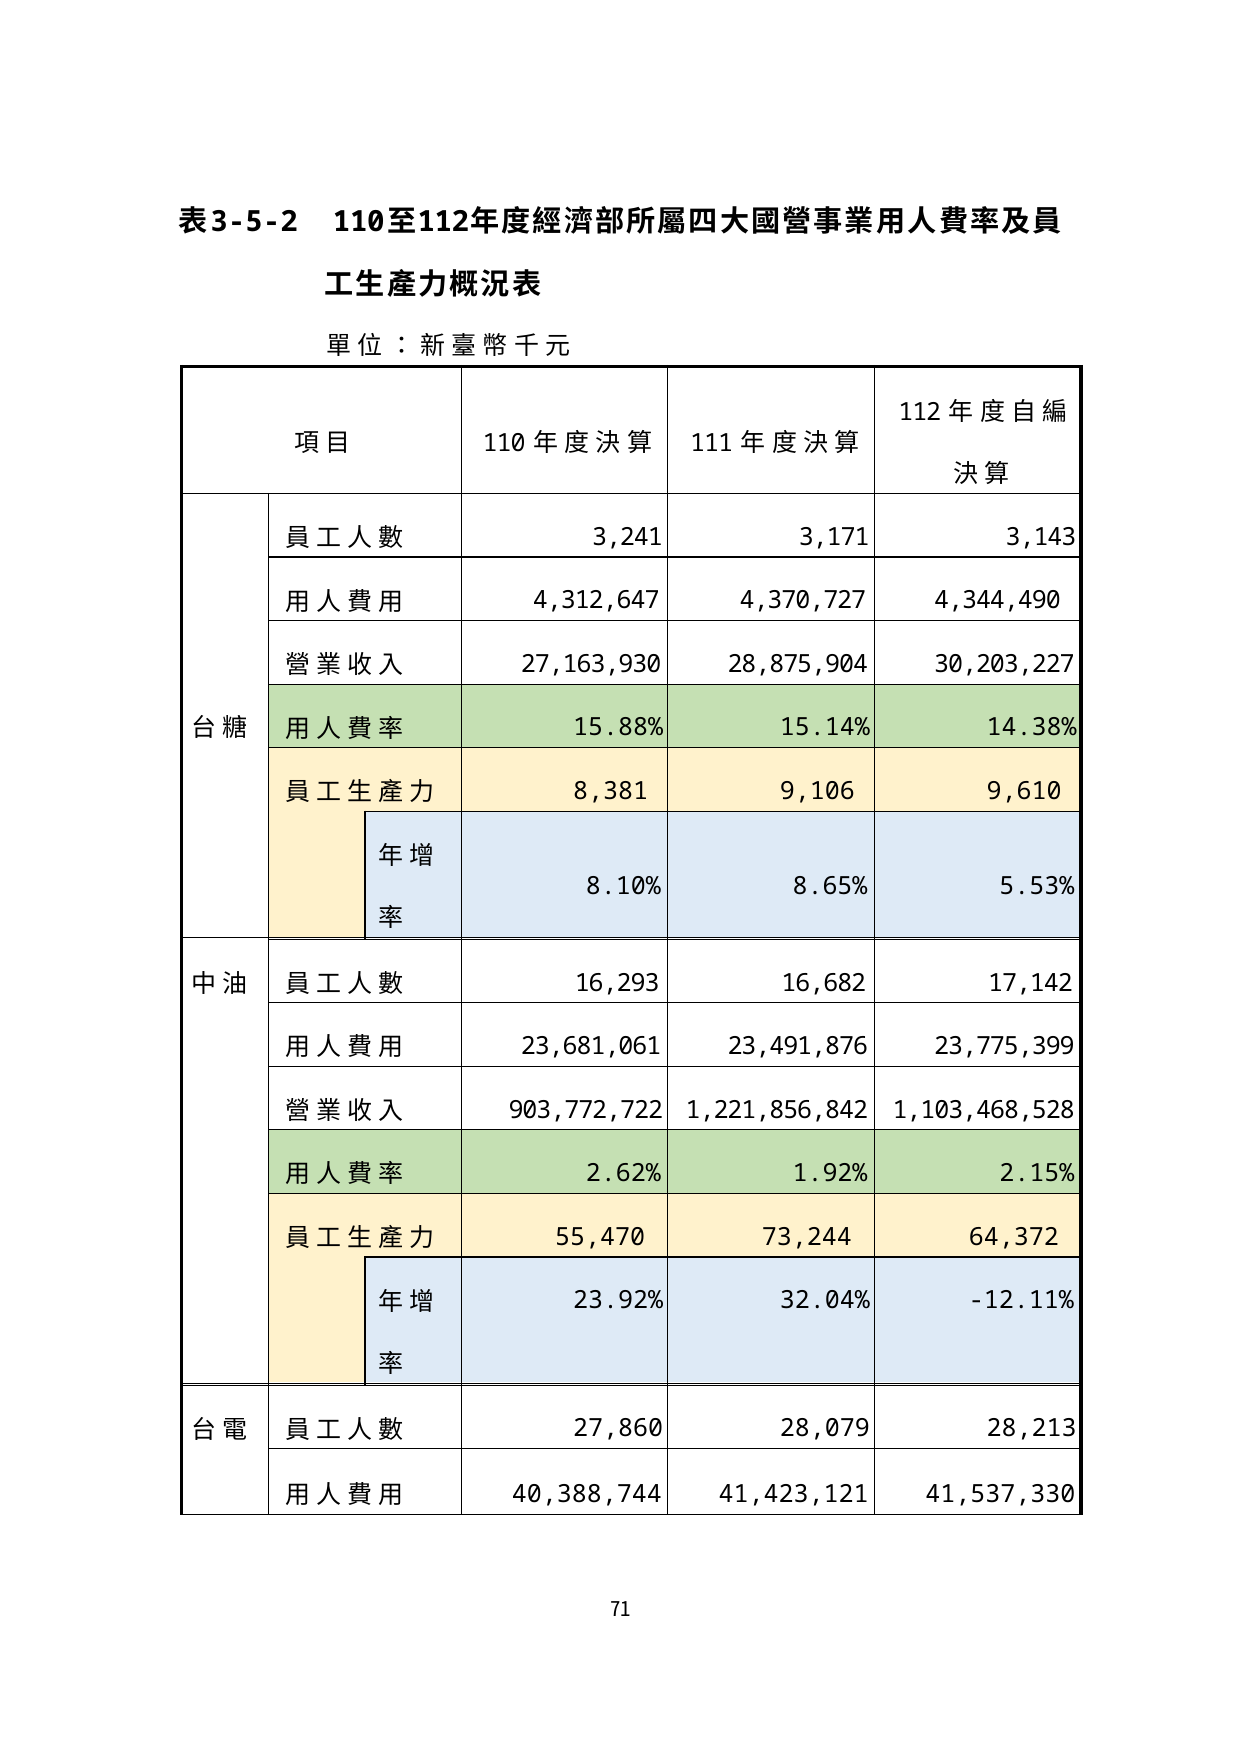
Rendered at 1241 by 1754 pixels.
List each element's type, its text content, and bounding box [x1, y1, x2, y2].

table_cell 15.88% [462, 685, 667, 747]
table_cell 27,163,930 [462, 621, 667, 683]
table_cell 41,423,121 [668, 1449, 874, 1514]
table_cell 3,171 [668, 494, 874, 556]
table_cell 中油 [183, 938, 268, 1382]
table_cell 27,860 [462, 1386, 667, 1448]
table_cell 3,143 [875, 494, 1079, 556]
table_cell 8,381 [462, 748, 667, 811]
table_cell 年增率 [366, 812, 461, 937]
table_cell 營業收入 [269, 1067, 461, 1129]
table_cell 23,681,061 [462, 1003, 667, 1066]
table_cell 8.65% [668, 812, 874, 937]
table_cell 員工人數 [269, 940, 461, 1002]
table_cell 41,537,330 [875, 1449, 1079, 1514]
table_cell 員工生產力 [269, 1194, 461, 1256]
table_cell 14.38% [875, 685, 1079, 747]
table_cell 28,875,904 [668, 621, 874, 683]
text 表3-5-2 110至112年度經濟部所屬四大國營事業用人費率及員工生產力概況表 單位：新臺幣千元 [177, 177, 1078, 365]
table_cell 9,610 [875, 748, 1079, 811]
table_cell 15.14% [668, 685, 874, 747]
table_cell 5.53% [875, 812, 1079, 937]
table_cell 員工人數 [269, 494, 461, 556]
table_cell 28,213 [875, 1386, 1079, 1448]
table_cell 2.15% [875, 1130, 1079, 1193]
table_cell 台糖 [183, 494, 268, 937]
table_header 項目 [183, 368, 461, 493]
table_cell 23,775,399 [875, 1003, 1079, 1066]
table_cell 40,388,744 [462, 1449, 667, 1514]
table_cell 用人費用 [269, 558, 461, 620]
table_cell 用人費率 [269, 1130, 461, 1193]
table_cell 1,221,856,842 [668, 1067, 874, 1129]
table_cell 用人費用 [269, 1449, 461, 1514]
table_cell 64,372 [875, 1194, 1079, 1256]
table_cell 16,682 [668, 940, 874, 1002]
table_cell [269, 811, 364, 937]
table_cell 23,491,876 [668, 1003, 874, 1066]
table_header 111年度決算 [668, 368, 874, 493]
table_cell 4,344,490 [875, 558, 1079, 620]
table_cell 1.92% [668, 1130, 874, 1193]
table_cell 55,470 [462, 1194, 667, 1256]
table_cell 17,142 [875, 940, 1079, 1002]
table_cell 73,244 [668, 1194, 874, 1256]
table_cell 用人費用 [269, 1003, 461, 1066]
table_cell 台電 [183, 1386, 268, 1514]
table_cell 營業收入 [269, 621, 461, 683]
table_cell 32.04% [668, 1258, 874, 1382]
table_cell 4,312,647 [462, 558, 667, 620]
table_cell 30,203,227 [875, 621, 1079, 683]
table_cell 員工生產力 [269, 748, 461, 811]
table_cell 8.10% [462, 812, 667, 937]
table_cell 用人費率 [269, 685, 461, 747]
table_header 110年度決算 [462, 368, 667, 493]
table_cell 28,079 [668, 1386, 874, 1448]
table_cell -12.11% [875, 1258, 1079, 1382]
table_header 112年度自編決算 [875, 368, 1079, 493]
table_cell 4,370,727 [668, 558, 874, 620]
table_cell 2.62% [462, 1130, 667, 1193]
table_cell 23.92% [462, 1258, 667, 1382]
table_cell [269, 1256, 364, 1382]
table_cell 3,241 [462, 494, 667, 556]
table_cell 1,103,468,528 [875, 1067, 1079, 1129]
table_cell 903,772,722 [462, 1067, 667, 1129]
table_cell 16,293 [462, 940, 667, 1002]
table_cell 員工人數 [269, 1386, 461, 1448]
table_cell 9,106 [668, 748, 874, 811]
table_cell 年增率 [366, 1258, 461, 1382]
